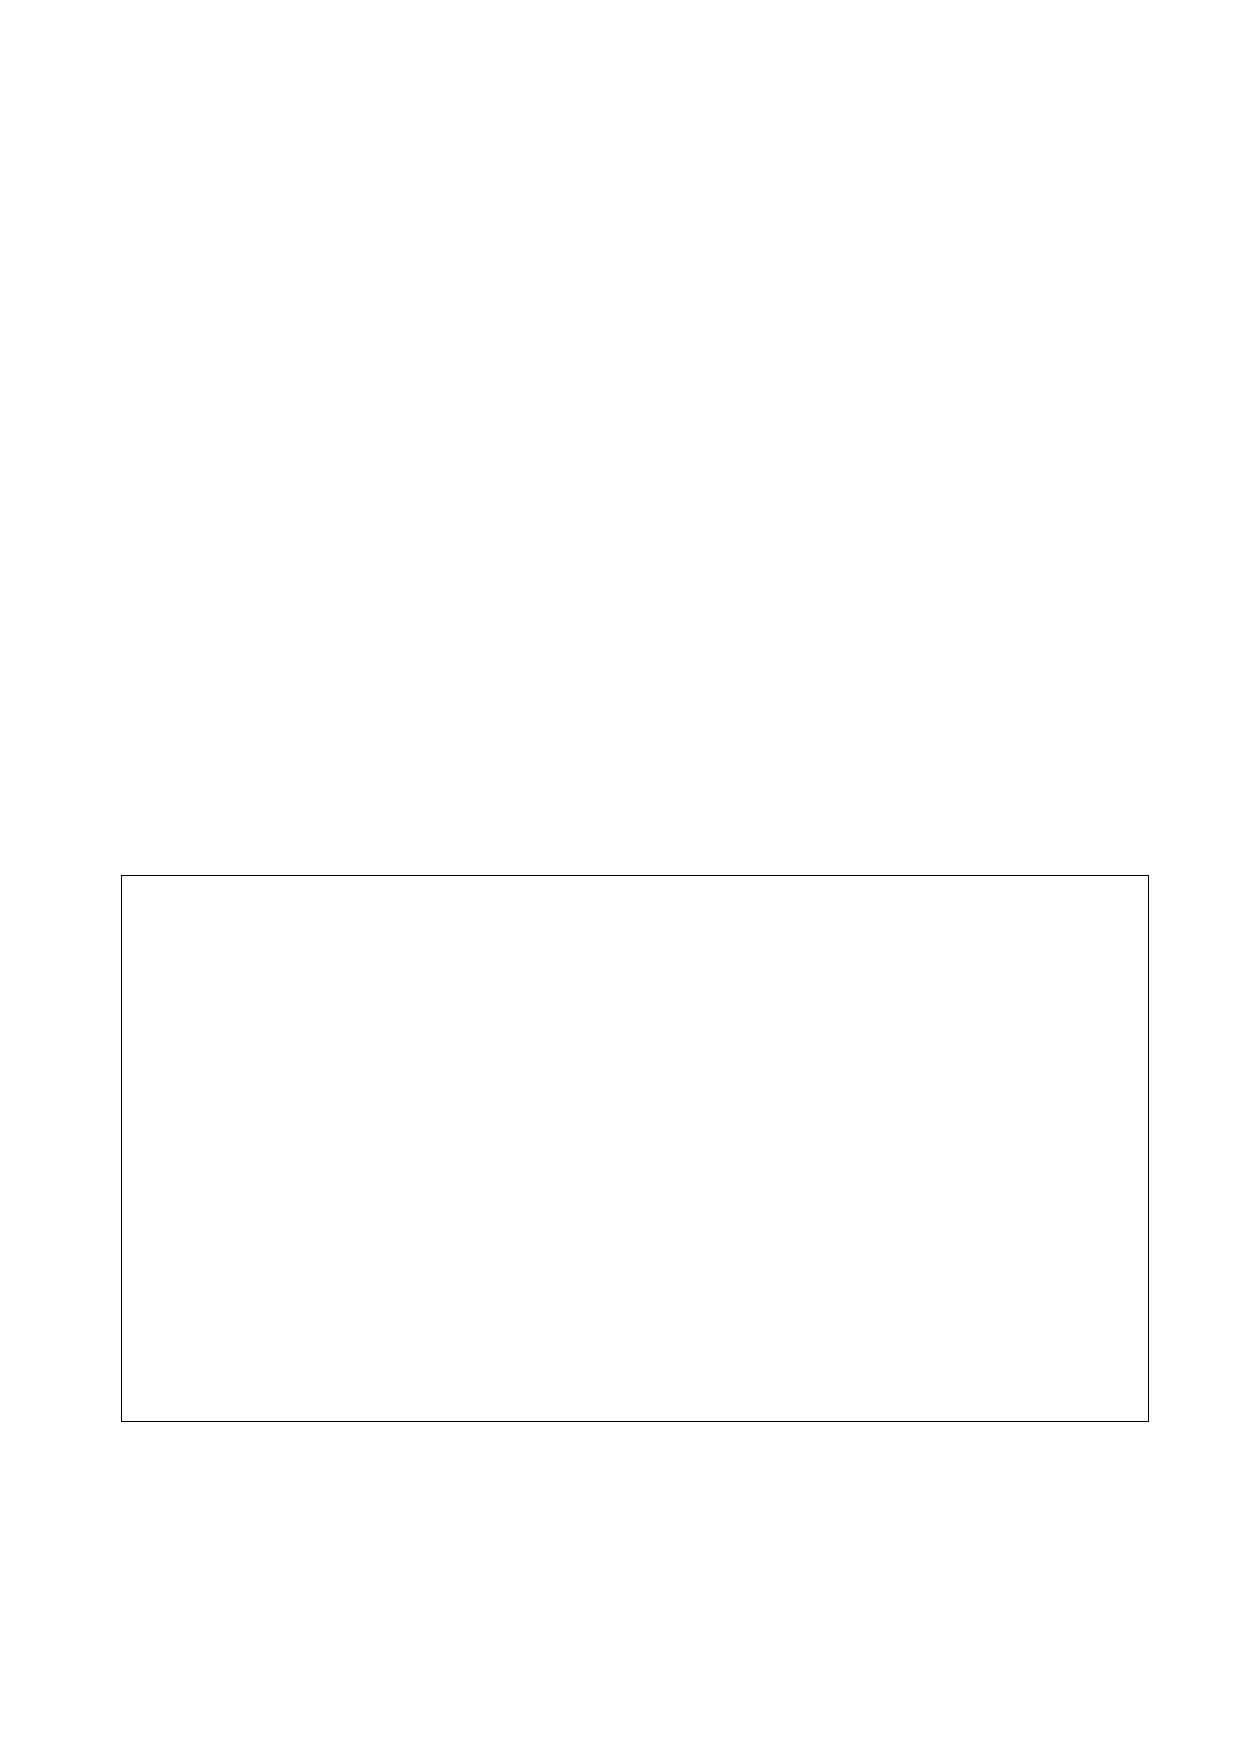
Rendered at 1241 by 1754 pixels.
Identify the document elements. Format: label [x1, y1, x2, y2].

table_cell [122, 876, 1148, 1421]
